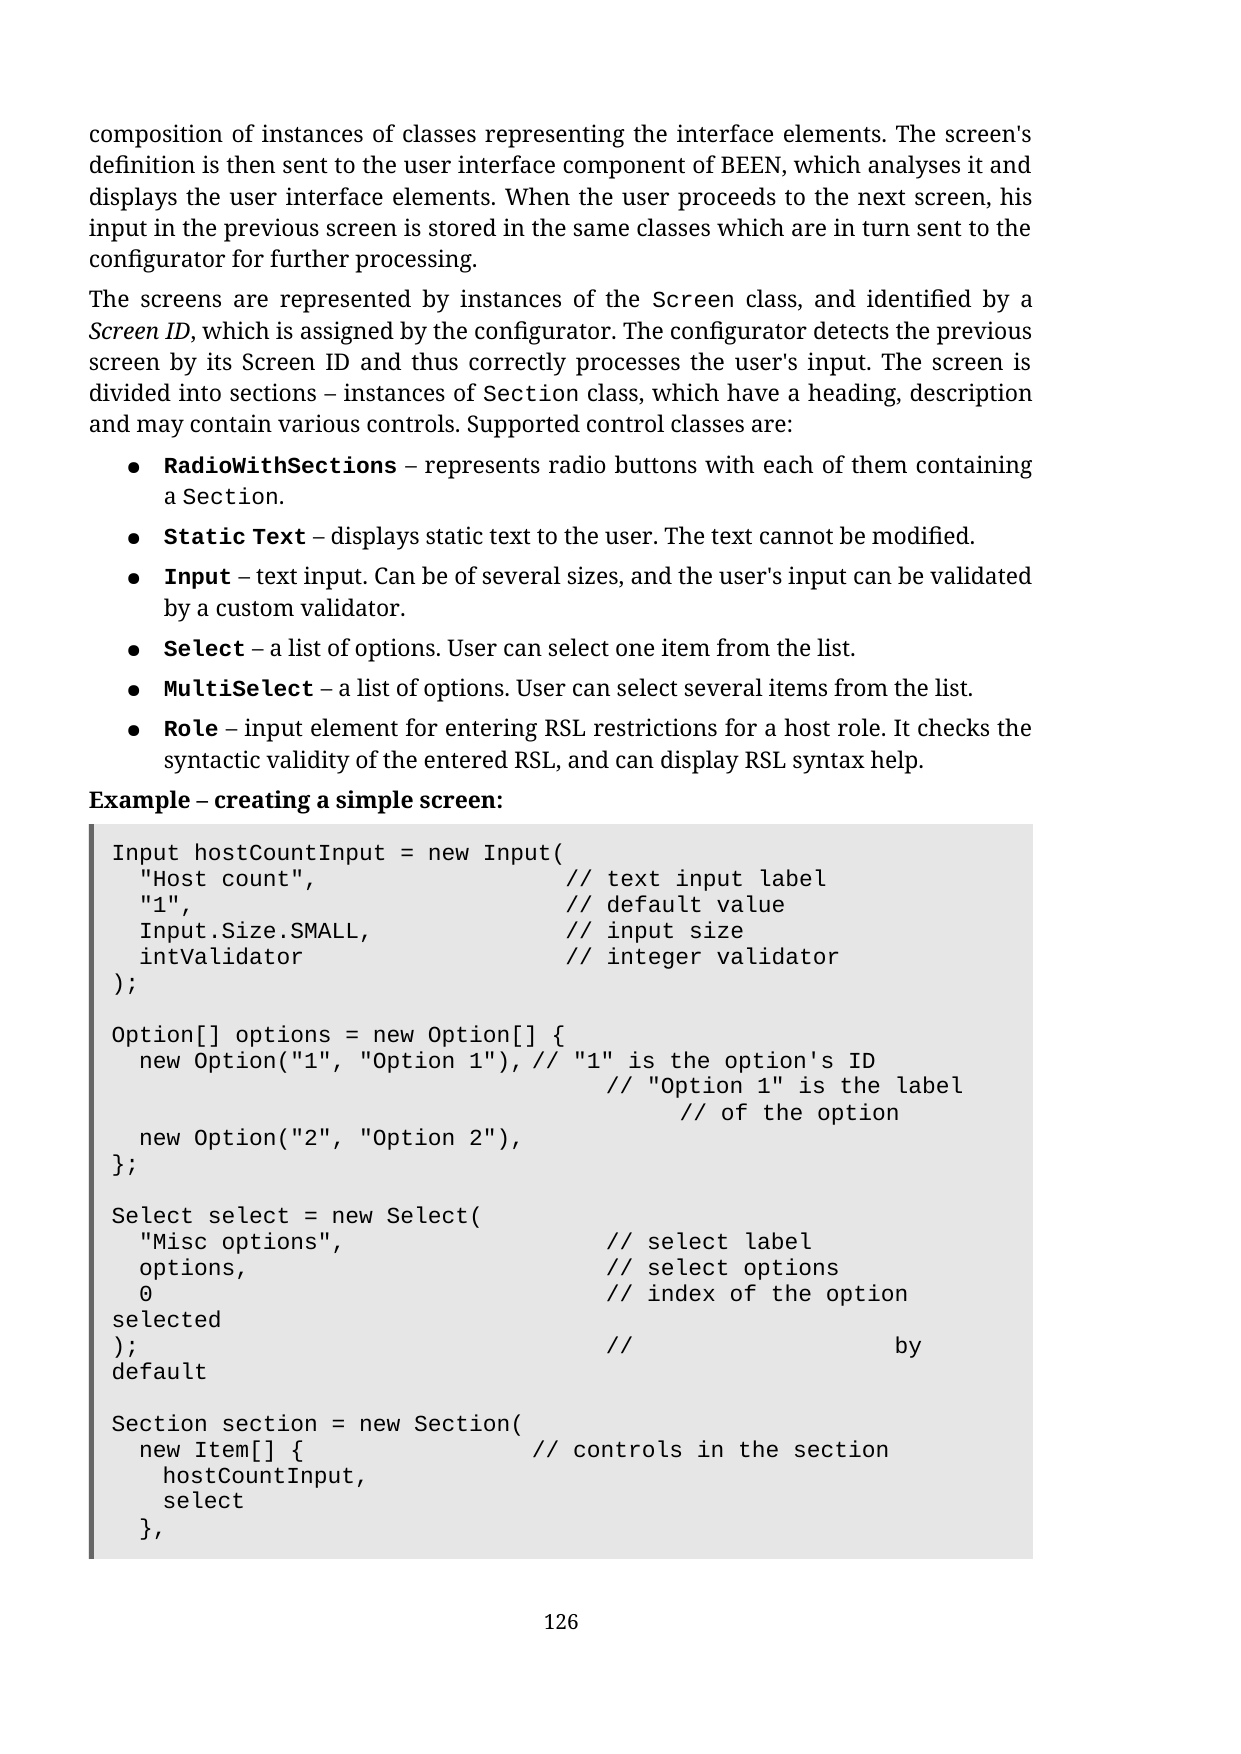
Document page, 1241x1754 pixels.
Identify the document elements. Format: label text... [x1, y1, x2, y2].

list Role – input element for entering RSL restrictions for a host role. It checks the syntactic validity of the entered RSL, and can display RSL syntax help. [126, 712, 1033, 775]
list MultiSelect – a list of options. User can select several items from the list. [126, 672, 1033, 703]
list Input – text input. Can be of several sizes, and the user's input can be validated by a custom validator. [126, 560, 1033, 623]
text Input hostCountInput = new Input( "Host count", // text input label "1", // default value Input.Size.SMALL, // input size intValidator // integer validator ); Option[] options = new Option[] { new Option("1", "Option 1"), // "1" is the option's ID // "Option 1" is the label // of the option new Option("2", "Option 2"), }; Select select = new Select( "Misc options", // select label options, // select options 0 // index of the option selected ); // by default Section section = new Section( new Item[] { // controls in the section hostCountInput, select }, [94, 824, 1033, 1559]
list Select – a list of options. User can select one item from the list. [126, 632, 1033, 663]
list RadioWithSections – represents radio buttons with each of them containing a Section. [126, 448, 1033, 511]
text The screens are represented by instances of the Screen class, and identified by a Screen ID, which is assigned by the configurator. The configurator detects the previous screen by its Screen ID and thus correctly processes the user's input. The screen is divided into sections – instances of Section class, which have a heading, description and may contain various controls. Supported control classes are: [88, 283, 1033, 440]
list Static Text – displays static text to the user. The text cannot be modified. [126, 520, 1033, 551]
text Example – creating a simple screen: [88, 784, 1033, 815]
text composition of instances of classes representing the interface elements. The screen's definition is then sent to the user interface component of BEEN, which analyses it and displays the user interface elements. When the user proceeds to the next screen, his input in the previous screen is stored in the same classes which are in turn sent to the configurator for further processing. [88, 118, 1033, 274]
